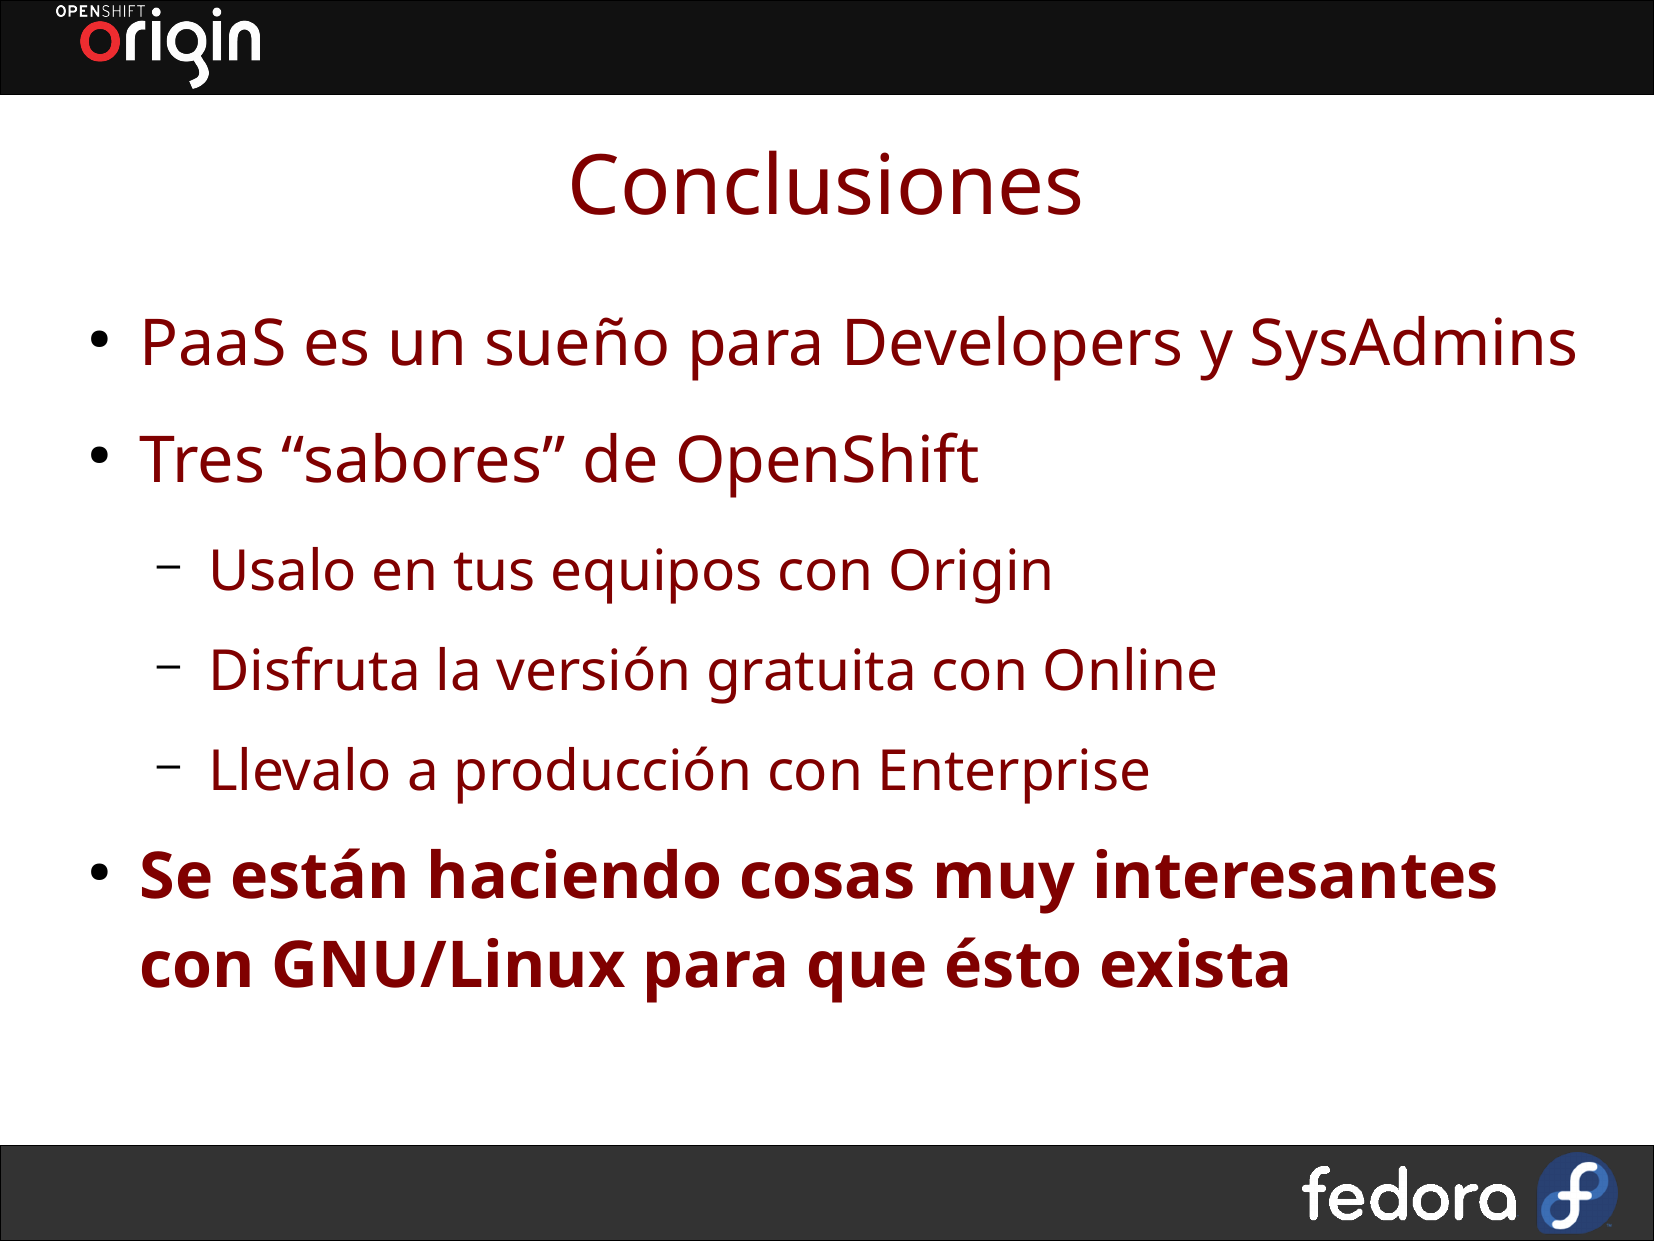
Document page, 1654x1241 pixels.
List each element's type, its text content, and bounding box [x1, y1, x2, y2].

list PaaS es un sueño para Developers y SysAdmins Tres “sabores” de OpenShift Usalo en tus equipos con Origin Disfruta la versión gratuita con Online Llevalo a producción con Enterprise Se están haciendo cosas muy interesantes con GNU/Linux para que ésto exista [70, 296, 1583, 1099]
picture [1299, 1151, 1619, 1235]
title Conclusiones [82, 78, 1571, 287]
picture [56, 5, 260, 89]
